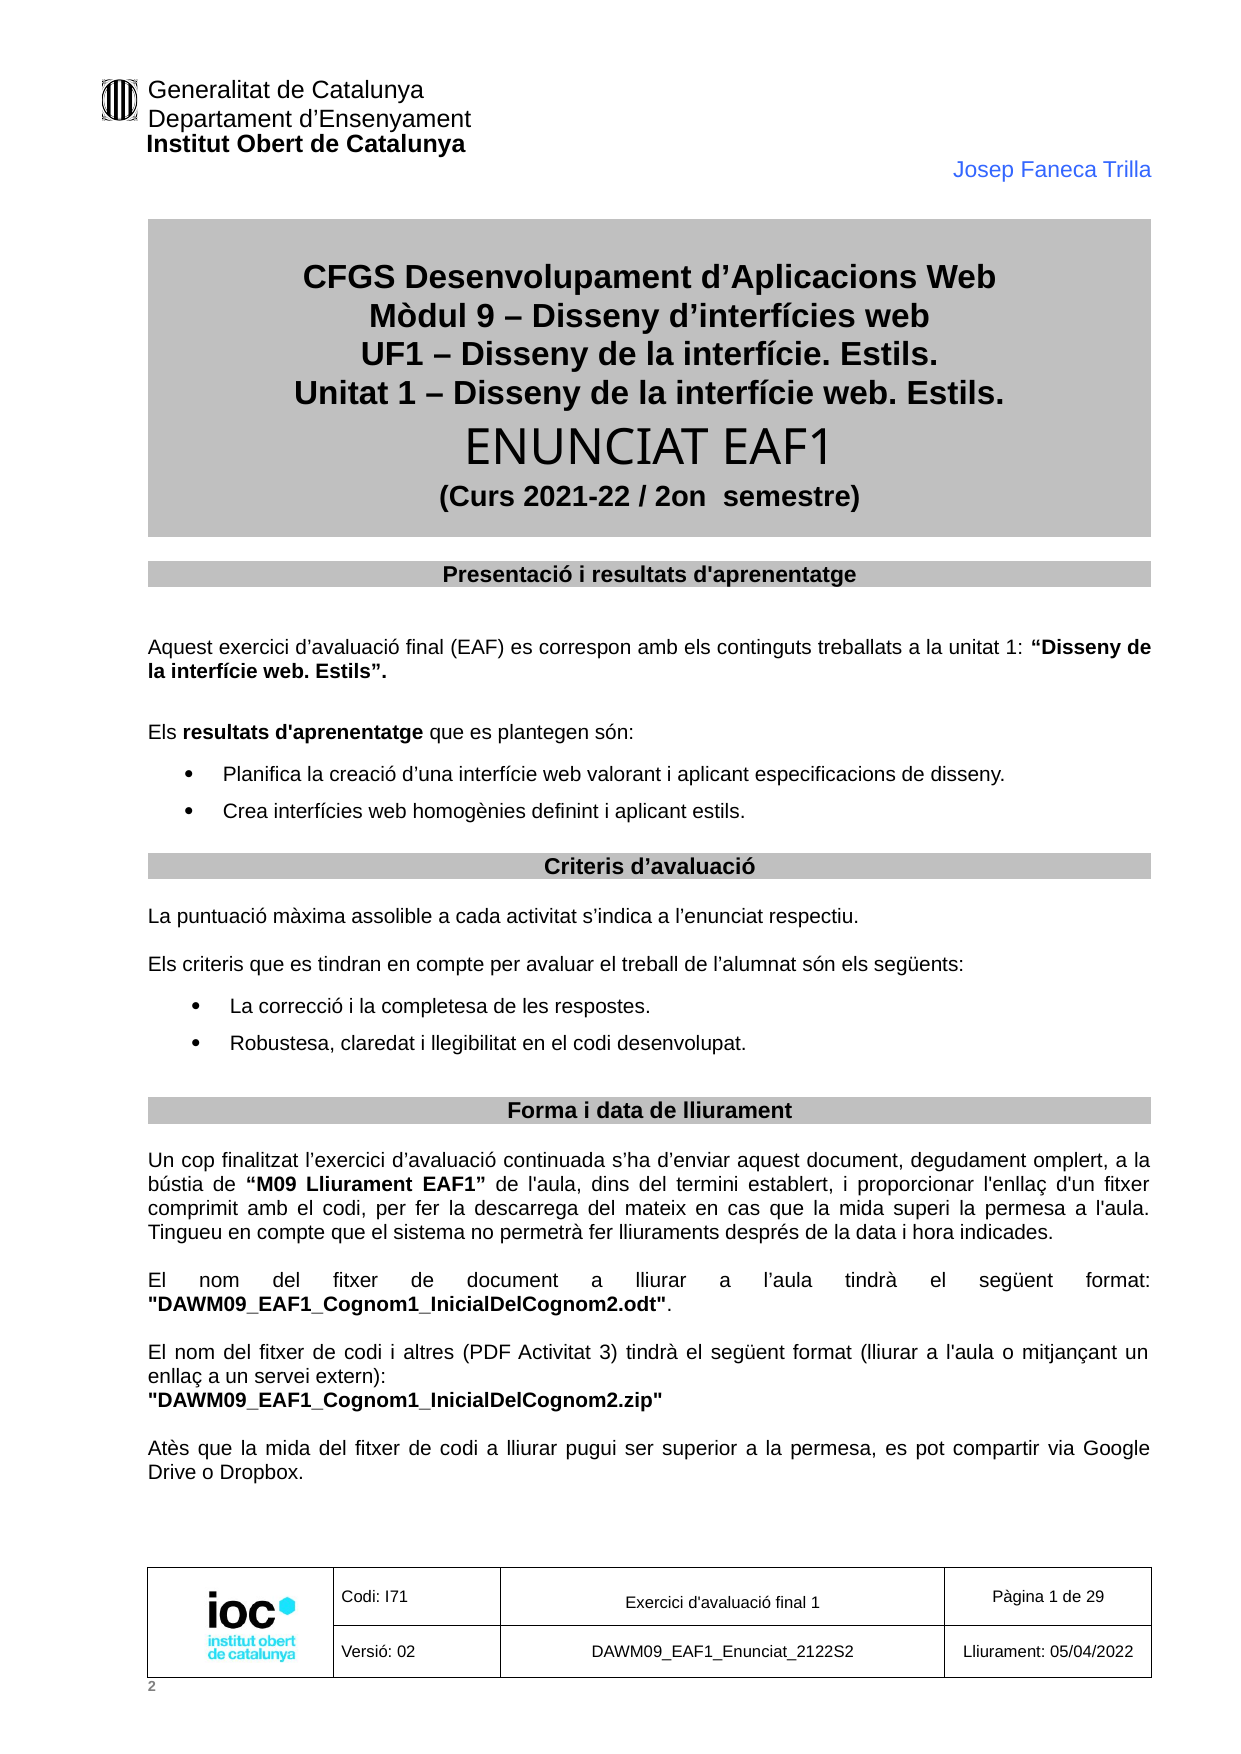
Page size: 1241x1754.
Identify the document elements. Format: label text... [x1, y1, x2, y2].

subtitle UF1 – Disseny de la interfície. Estils. [148, 334, 1151, 373]
text El nom del fitxer de codi i altres (PDF Activitat 3) tindrà el següent format (lliurar a l'aula o mitjançant un enllaç a un servei extern): [148, 1340, 1151, 1388]
text Els criteris que es tindran en compte per avaluar el treball de l’alumnat són els següents: [148, 951, 1151, 975]
text Forma i data de lliurament [148, 1097, 1151, 1124]
list Planifica la creació d’una interfície web valorant i aplicant especificacions de disseny. [185, 762, 1151, 786]
list Crea interfícies web homogènies definint i aplicant estils. [185, 799, 1151, 823]
list Robustesa, claredat i llegibilitat en el codi desenvolupat. [192, 1031, 1151, 1055]
picture [195, 1577, 309, 1673]
text La puntuació màxima assolible a cada activitat s’indica a l’enunciat respectiu. [148, 903, 1151, 927]
list La correcció i la completesa de les respostes. [192, 994, 1151, 1018]
text Els resultats d'aprenentatge que es plantegen són: [148, 719, 1151, 743]
text Unitat 1 – Disseny de la interfície web. Estils. [148, 373, 1151, 411]
text El nom del fitxer de document a lliurar a l’aula tindrà el següent format: "DAWM09_EAF1_Cognom1_InicialDelCognom2.odt". [148, 1268, 1151, 1316]
text Atès que la mida del fitxer de codi a lliurar pugui ser superior a la permesa, es pot compartir via Google Drive o Dropbox. [148, 1436, 1151, 1483]
text Aquest exercici d’avaluació final (EAF) es correspon amb els continguts treballats a la unitat 1: “Disseny de la interfície web. Estils”. [148, 635, 1151, 683]
text Presentació i resultats d'aprenentatge [148, 561, 1151, 587]
text (Curs 2021-22 / 2on semestre) [148, 479, 1151, 513]
text Un cop finalitzat l’exercici d’avaluació continuada s’ha d’enviar aquest document, degudament omplert, a la bústia de “M09 Lliurament EAF1” de l'aula, dins del termini establert, i proporcionar l'enllaç d'un fitxer comprimit amb el codi, per fer la descarrega del mateix en cas que la mida superi la permesa a l'aula. Tingueu en compte que el sistema no permetrà fer lliuraments després de la data i hora indicades. [148, 1148, 1151, 1244]
text "DAWM09_EAF1_Cognom1_InicialDelCognom2.zip" [148, 1388, 1151, 1412]
text ENUNCIAT EAF1 [148, 411, 1151, 479]
text Criteris d’avaluació [148, 853, 1151, 879]
text CFGS Desenvolupament d’Aplicacions Web [148, 257, 1151, 296]
subtitle Mòdul 9 – Disseny d’interfícies web [148, 296, 1151, 334]
